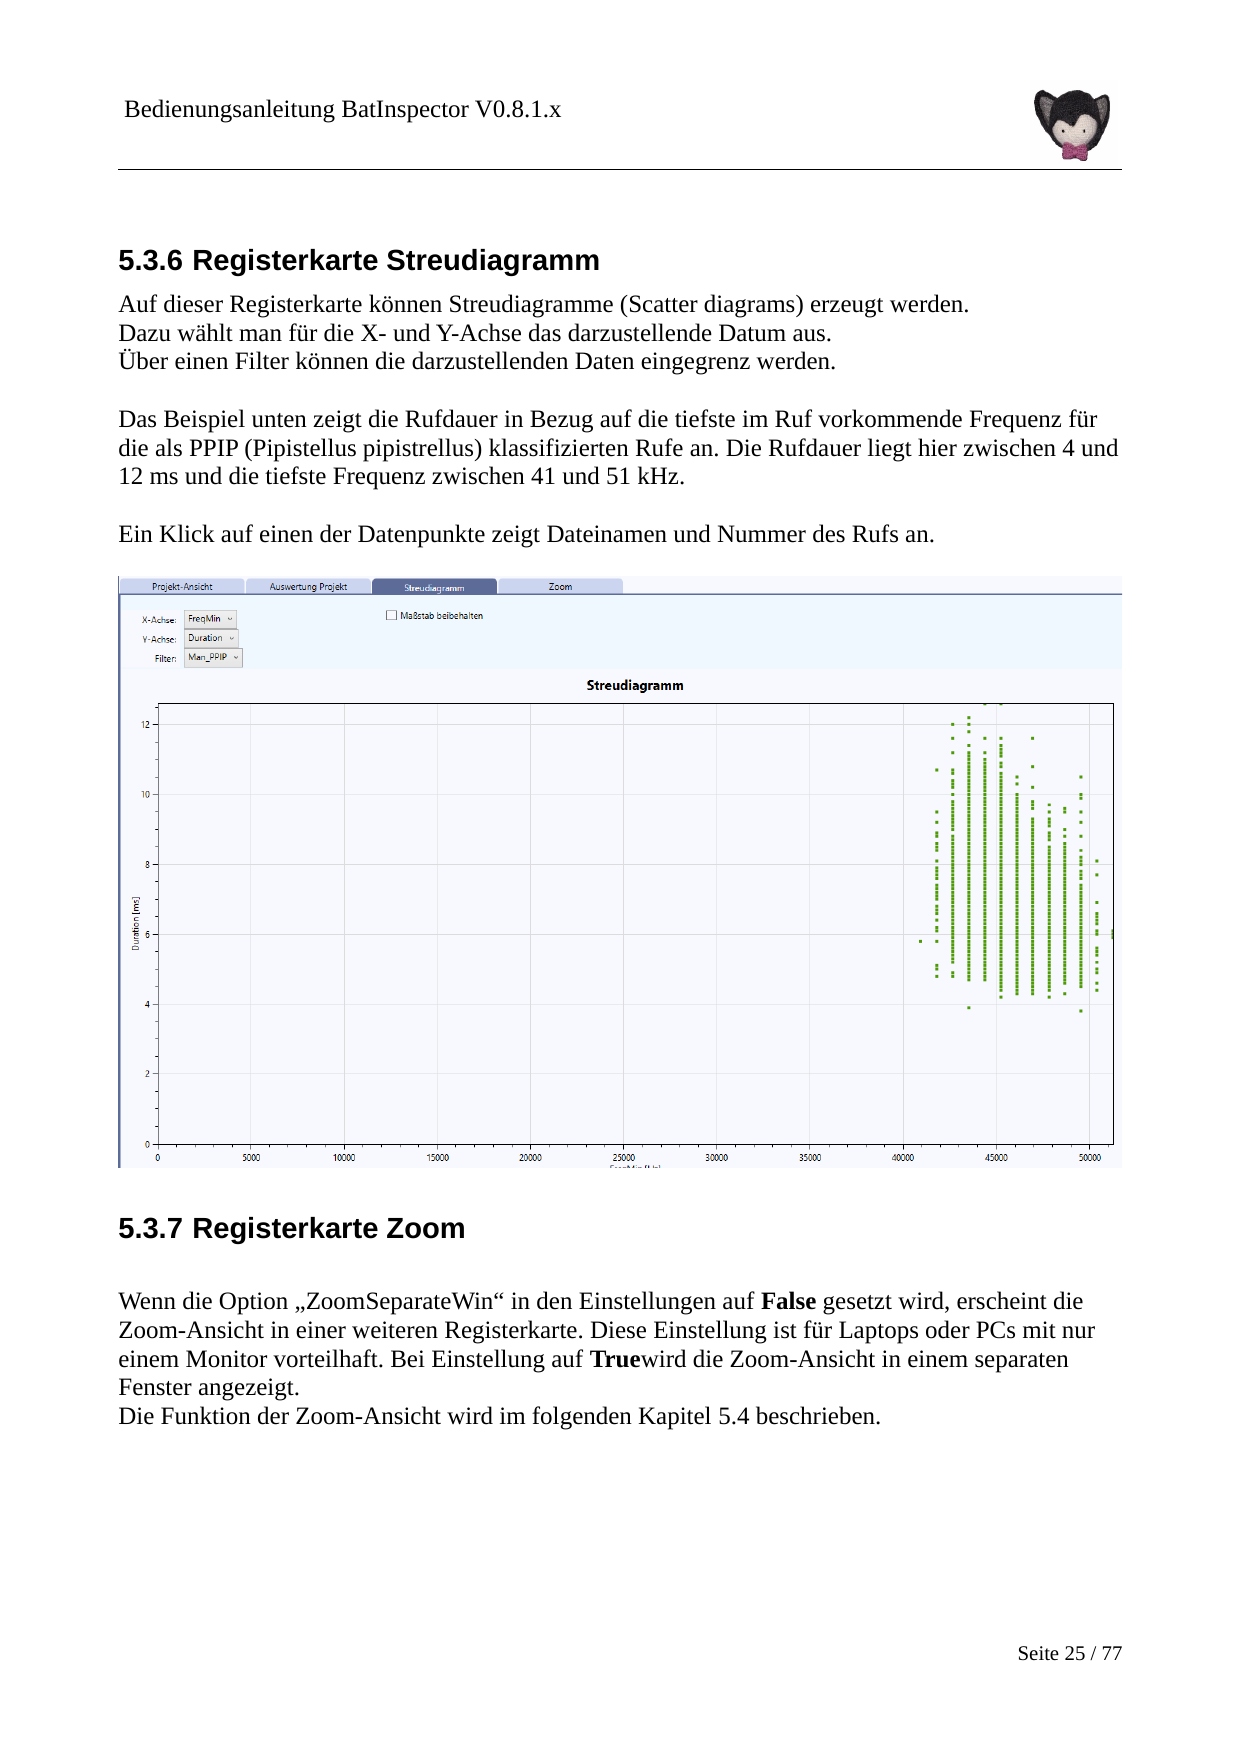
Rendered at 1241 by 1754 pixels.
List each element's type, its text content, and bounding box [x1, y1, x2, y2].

text Die Funktion der Zoom-Ansicht wird im folgenden Kapitel 5.4 beschrieben. [118, 1401, 1122, 1430]
text Auf dieser Registerkarte können Streudiagramme (Scatter diagrams) erzeugt werden. [118, 289, 1122, 318]
picture [1030, 80, 1119, 169]
subtitle Registerkarte Zoom [118, 1211, 1122, 1245]
text Ein Klick auf einen der Datenpunkte zeigt Dateinamen und Nummer des Rufs an. [118, 519, 1122, 548]
picture [118, 576, 1123, 1168]
text Wenn die Option „ZoomSeparateWin“ in den Einstellungen auf False gesetzt wird, erscheint die Zoom-Ansicht in einer weiteren Registerkarte. Diese Einstellung ist für Laptops oder PCs mit nur einem Monitor vorteilhaft. Bei Einstellung auf Truewird die Zoom-Ansicht in einem separaten Fenster angezeigt. [118, 1286, 1122, 1401]
text Dazu wählt man für die X- und Y-Achse das darzustellende Datum aus. [118, 318, 1122, 346]
subtitle Registerkarte Streudiagramm [118, 243, 1122, 276]
text Über einen Filter können die darzustellenden Daten eingegrenz werden. [118, 346, 1122, 375]
text Das Beispiel unten zeigt die Rufdauer in Bezug auf die tiefste im Ruf vorkommende Frequenz für die als PPIP (Pipistellus pipistrellus) klassifizierten Rufe an. Die Rufdauer liegt hier zwischen 4 und 12 ms und die tiefste Frequenz zwischen 41 und 51 kHz. [118, 404, 1122, 490]
